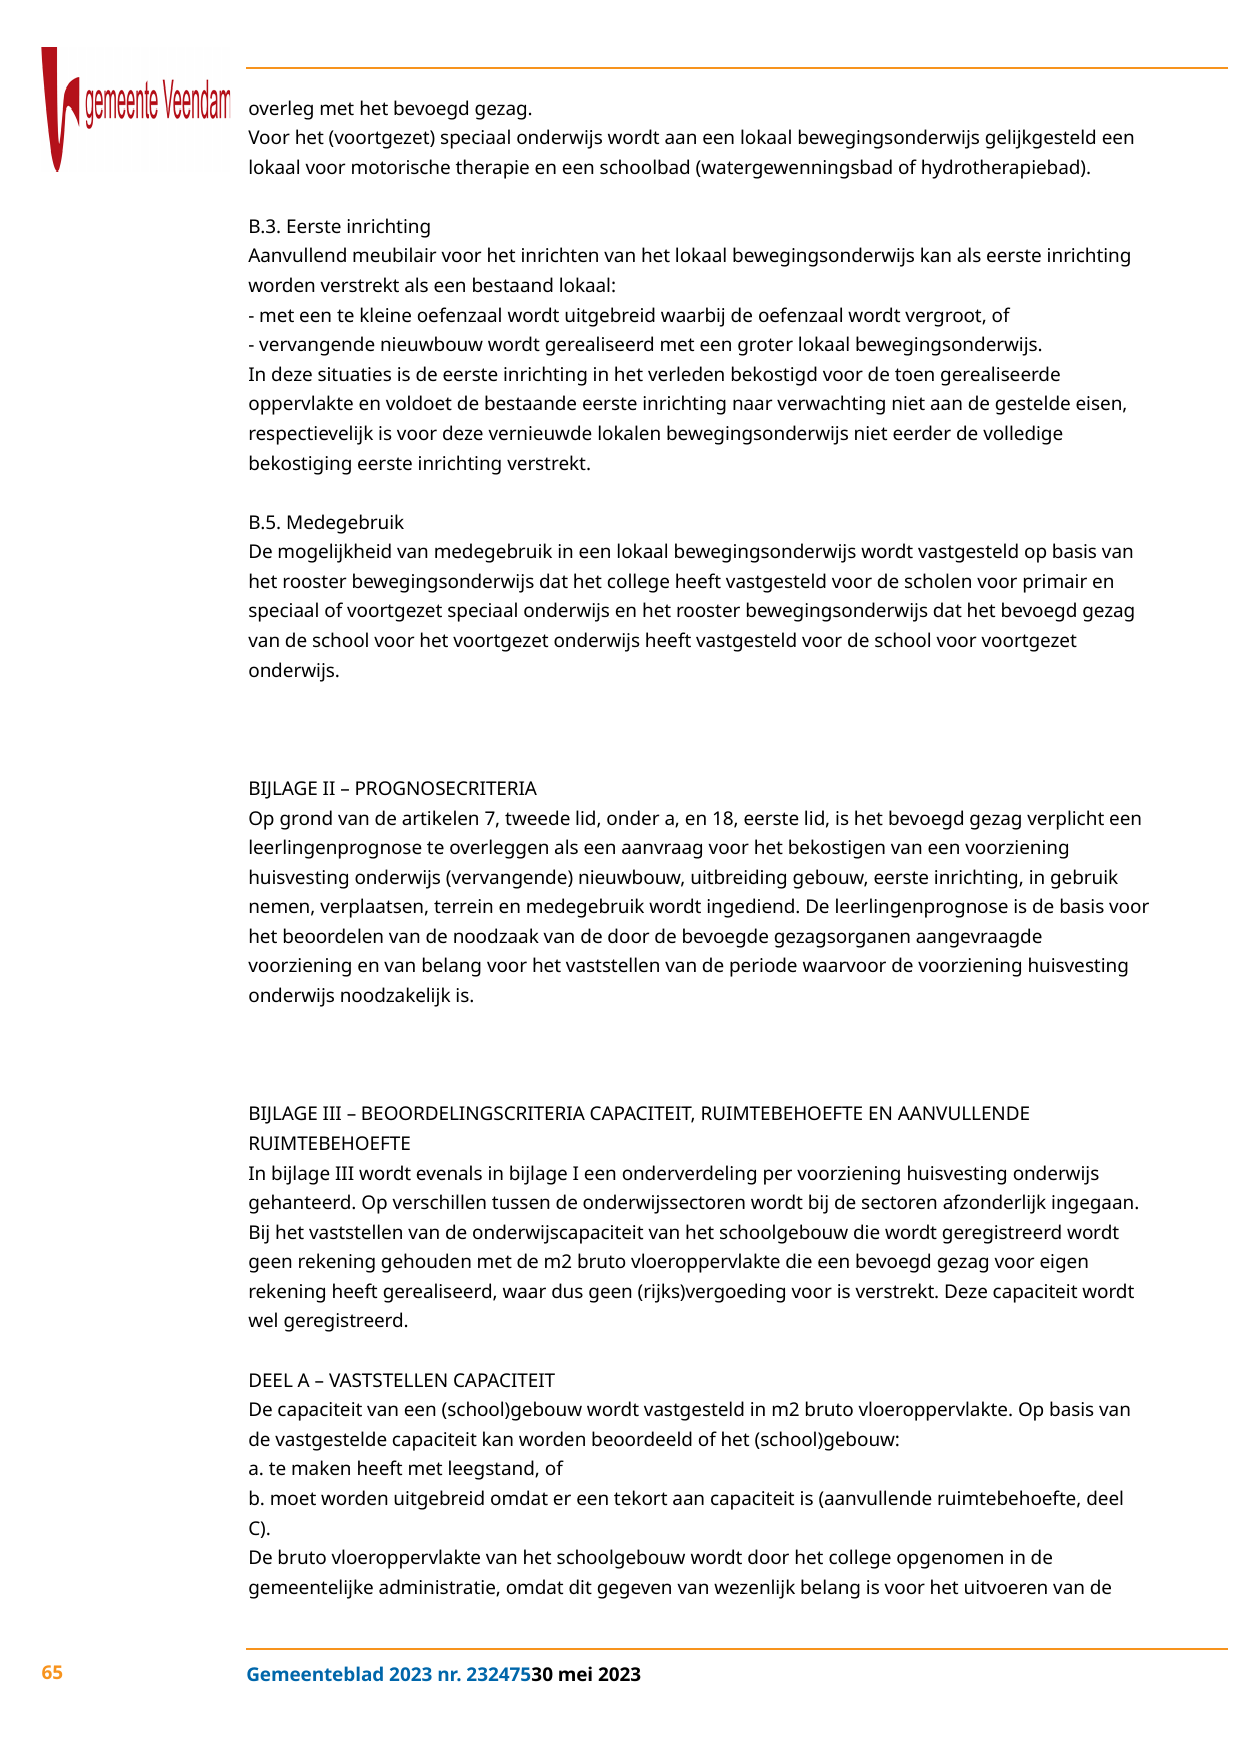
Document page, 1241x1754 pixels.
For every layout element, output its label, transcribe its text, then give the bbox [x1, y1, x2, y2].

text overleg met het bevoegd gezag. [248, 95, 1152, 121]
text BIJLAGE II – PROGNOSECRITERIA [248, 775, 1152, 801]
picture [41, 47, 231, 172]
text De bruto vloeroppervlakte van het schoolgebouw wordt door het college opgenomen in de gemeentelijke administratie, omdat dit gegeven van wezenlijk belang is voor het uitvoeren van de [248, 1544, 1152, 1600]
text a. te maken heeft met leegstand, of [248, 1456, 1152, 1481]
text Bij het vaststellen van de onderwijscapaciteit van het schoolgebouw die wordt geregistreerd wordt geen rekening gehouden met de m2 bruto vloeroppervlakte die een bevoegd gezag voor eigen rekening heeft gerealiseerd, waar dus geen (rijks)vergoeding voor is verstrekt. Deze capaciteit wordt wel geregistreerd. [248, 1219, 1152, 1333]
text Op grond van de artikelen 7, tweede lid, onder a, en 18, eerste lid, is het bevoegd gezag verplicht een leerlingenprognose te overleggen als een aanvraag voor het bekostigen van een voorziening huisvesting onderwijs (vervangende) nieuwbouw, uitbreiding gebouw, eerste inrichting, in gebruik nemen, verplaatsen, terrein en medegebruik wordt ingediend. De leerlingenprognose is de basis voor het beoordelen van de noodzaak van de door de bevoegde gezagsorganen aangevraagde voorziening en van belang voor het vaststellen van de periode waarvoor de voorziening huisvesting onderwijs noodzakelijk is. [248, 805, 1152, 1008]
text Aanvullend meubilair voor het inrichten van het lokaal bewegingsonderwijs kan als eerste inrichting worden verstrekt als een bestaand lokaal: [248, 243, 1152, 298]
text - met een te kleine oefenzaal wordt uitgebreid waarbij de oefenzaal wordt vergroot, of [248, 302, 1152, 328]
text Voor het (voortgezet) speciaal onderwijs wordt aan een lokaal bewegingsonderwijs gelijkgesteld een lokaal voor motorische therapie en een schoolbad (watergewenningsbad of hydrotherapiebad). [248, 124, 1152, 180]
text DEEL A – VASTSTELLEN CAPACITEIT [248, 1367, 1152, 1393]
text b. moet worden uitgebreid omdat er een tekort aan capaciteit is (aanvullende ruimtebehoefte, deel C). [248, 1485, 1152, 1541]
text B.5. Medegebruik [248, 509, 1152, 535]
text De mogelijkheid van medegebruik in een lokaal bewegingsonderwijs wordt vastgesteld op basis van het rooster bewegingsonderwijs dat het college heeft vastgesteld voor de scholen voor primair en speciaal of voortgezet speciaal onderwijs en het rooster bewegingsonderwijs dat het bevoegd gezag van de school voor het voortgezet onderwijs heeft vastgesteld voor de school voor voortgezet onderwijs. [248, 538, 1152, 683]
text BIJLAGE III – BEOORDELINGSCRITERIA CAPACITEIT, RUIMTEBEHOEFTE EN AANVULLENDE RUIMTEBEHOEFTE [248, 1101, 1152, 1156]
text In bijlage III wordt evenals in bijlage I een onderverdeling per voorziening huisvesting onderwijs gehanteerd. Op verschillen tussen de onderwijssectoren wordt bij de sectoren afzonderlijk ingegaan. [248, 1160, 1152, 1215]
text - vervangende nieuwbouw wordt gerealiseerd met een groter lokaal bewegingsonderwijs. [248, 331, 1152, 357]
text De capaciteit van een (school)gebouw wordt vastgesteld in m2 bruto vloeroppervlakte. Op basis van de vastgestelde capaciteit kan worden beoordeeld of het (school)gebouw: [248, 1396, 1152, 1452]
text B.3. Eerste inrichting [248, 213, 1152, 239]
text In deze situaties is de eerste inrichting in het verleden bekostigd voor de toen gerealiseerde oppervlakte en voldoet de bestaande eerste inrichting naar verwachting niet aan de gestelde eisen, respectievelijk is voor deze vernieuwde lokalen bewegingsonderwijs niet eerder de volledige bekostiging eerste inrichting verstrekt. [248, 361, 1152, 476]
